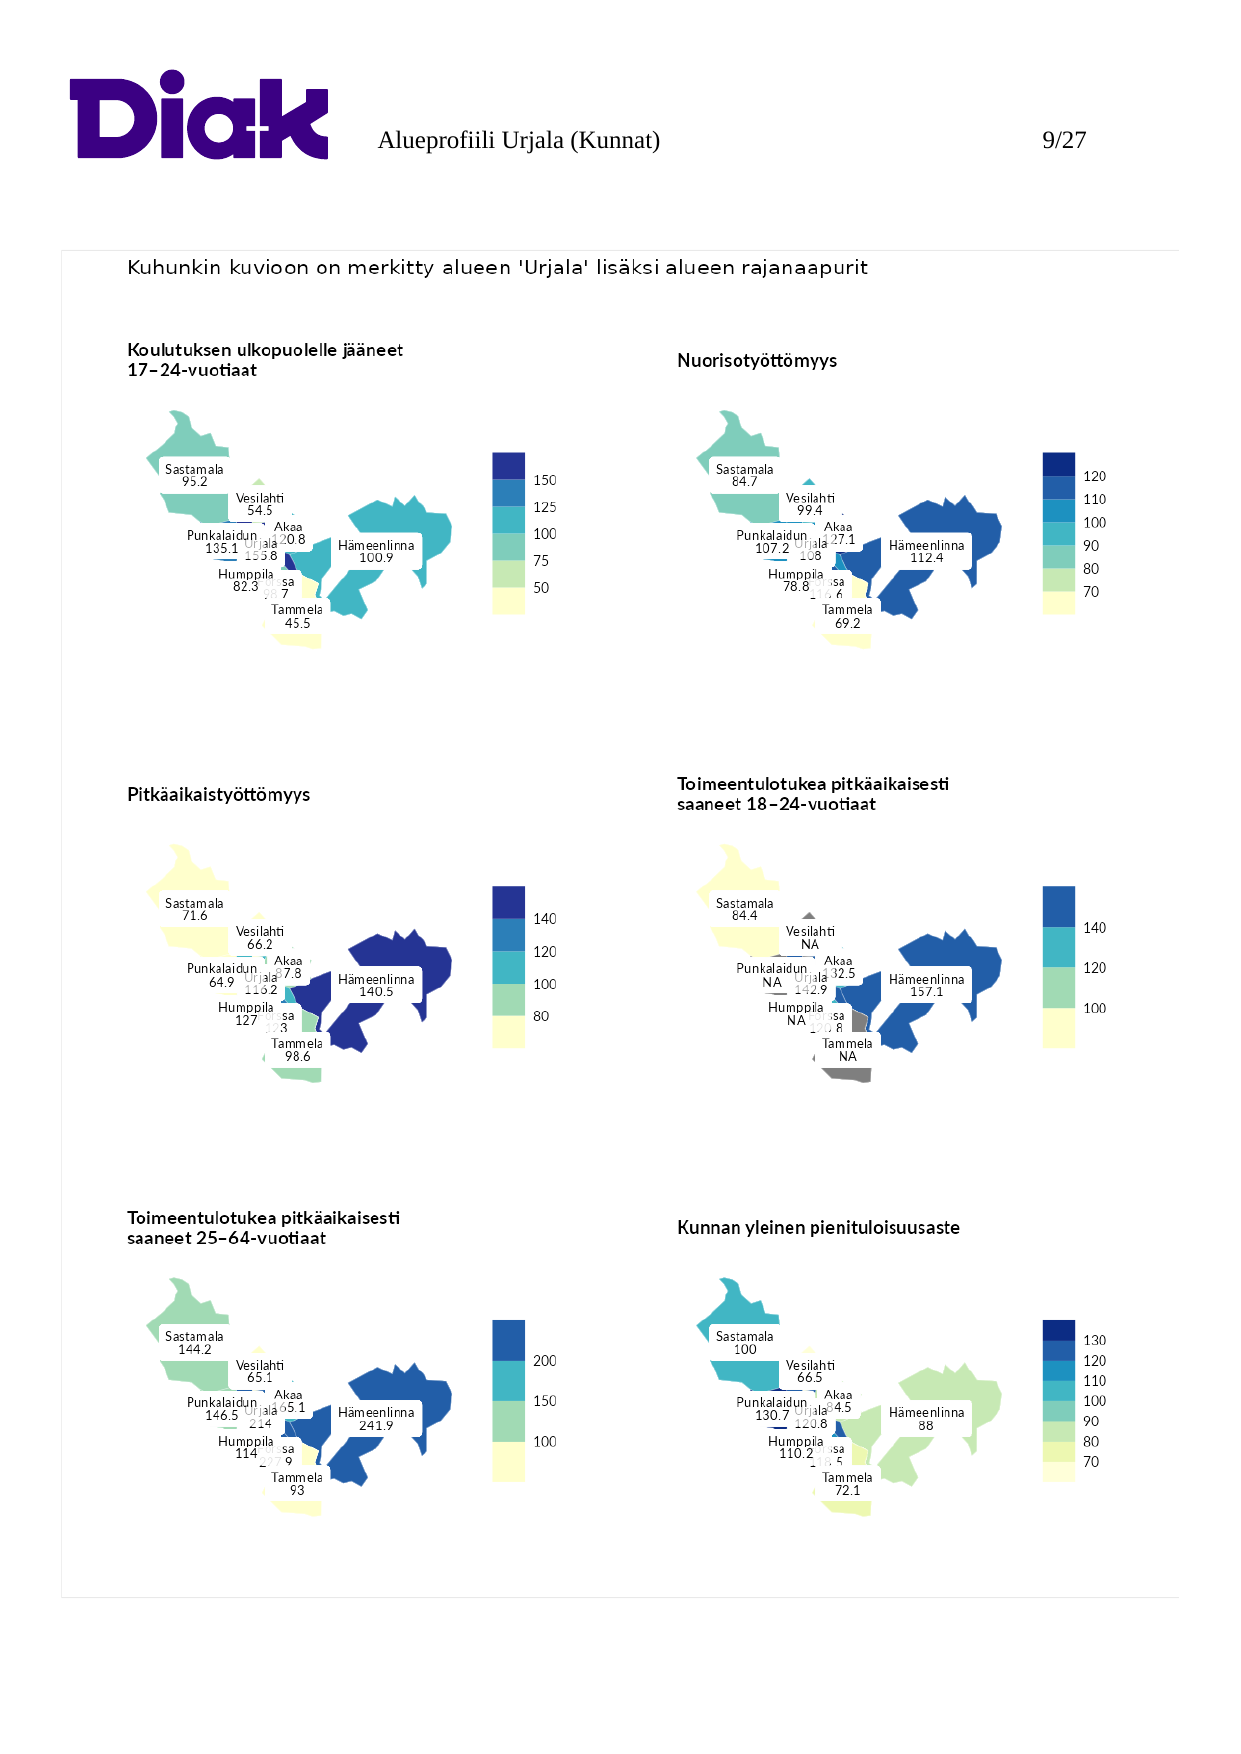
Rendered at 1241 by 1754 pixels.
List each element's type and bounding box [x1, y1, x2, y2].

picture [61, 196, 1179, 1651]
